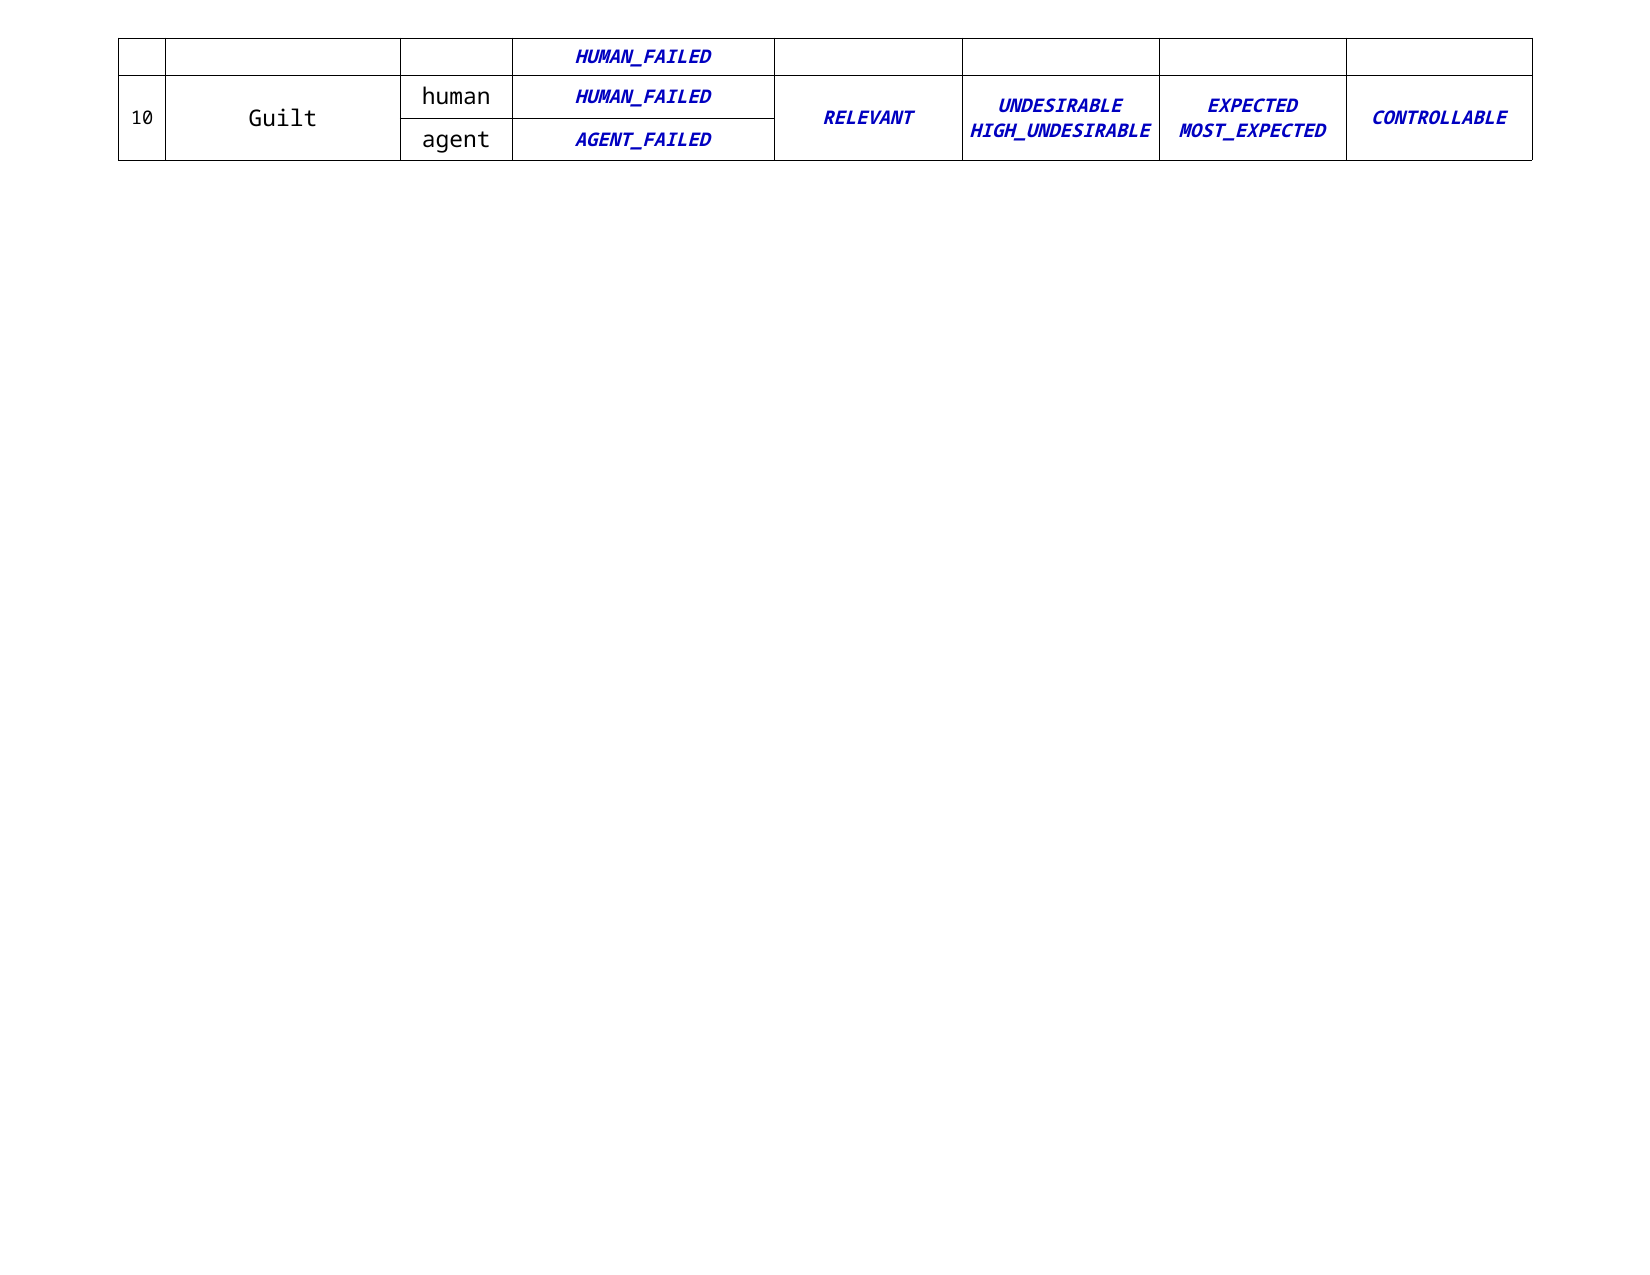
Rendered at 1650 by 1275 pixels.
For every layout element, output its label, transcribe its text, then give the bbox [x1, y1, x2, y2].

table_cell [775, 39, 962, 74]
table_cell AGENT_FAILED [513, 119, 774, 160]
table_cell [1160, 39, 1346, 74]
table_cell HUMAN_FAILED [513, 76, 774, 117]
table_cell human [401, 76, 512, 117]
table_cell [963, 39, 1159, 74]
table_cell [1347, 39, 1532, 74]
table_cell CONTROLLABLE [1347, 76, 1532, 160]
table_cell [166, 39, 400, 74]
table_cell RELEVANT [775, 76, 962, 160]
table_cell [401, 39, 512, 74]
table_cell UNDESIRABLE HIGH_UNDESIRABLE [963, 76, 1159, 160]
table_cell [119, 39, 165, 74]
table_cell agent [401, 119, 512, 160]
table_cell HUMAN_FAILED [513, 39, 774, 74]
table_cell 10 [119, 76, 165, 160]
table_cell Guilt [166, 76, 400, 160]
table_cell EXPECTED MOST_EXPECTED [1160, 76, 1346, 160]
